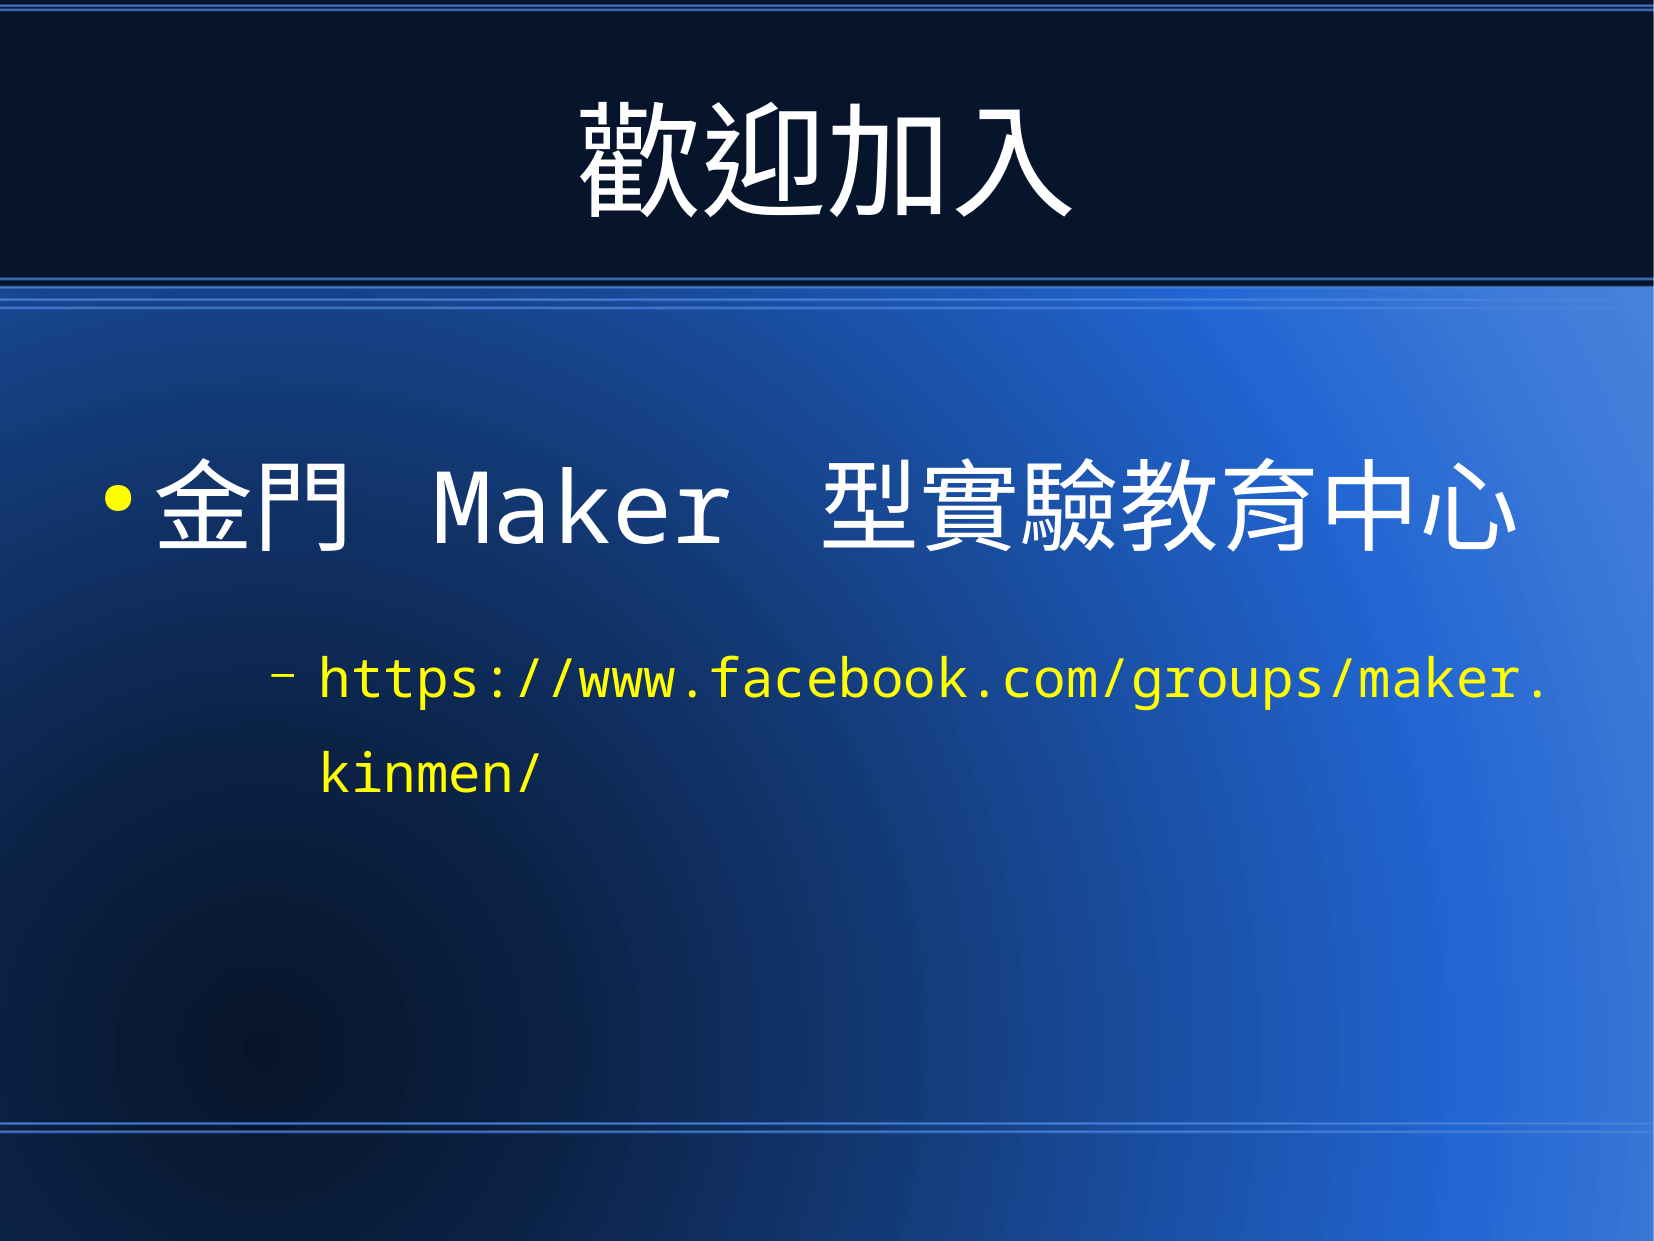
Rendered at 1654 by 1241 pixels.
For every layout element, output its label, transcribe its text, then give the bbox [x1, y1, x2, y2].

title 歡迎加入 [82, 49, 1571, 257]
picture [0, 0, 1654, 1241]
list 金門 Maker 型實驗教育中心 https://www.facebook.com/groups/maker.kinmen/ [82, 355, 1571, 1241]
